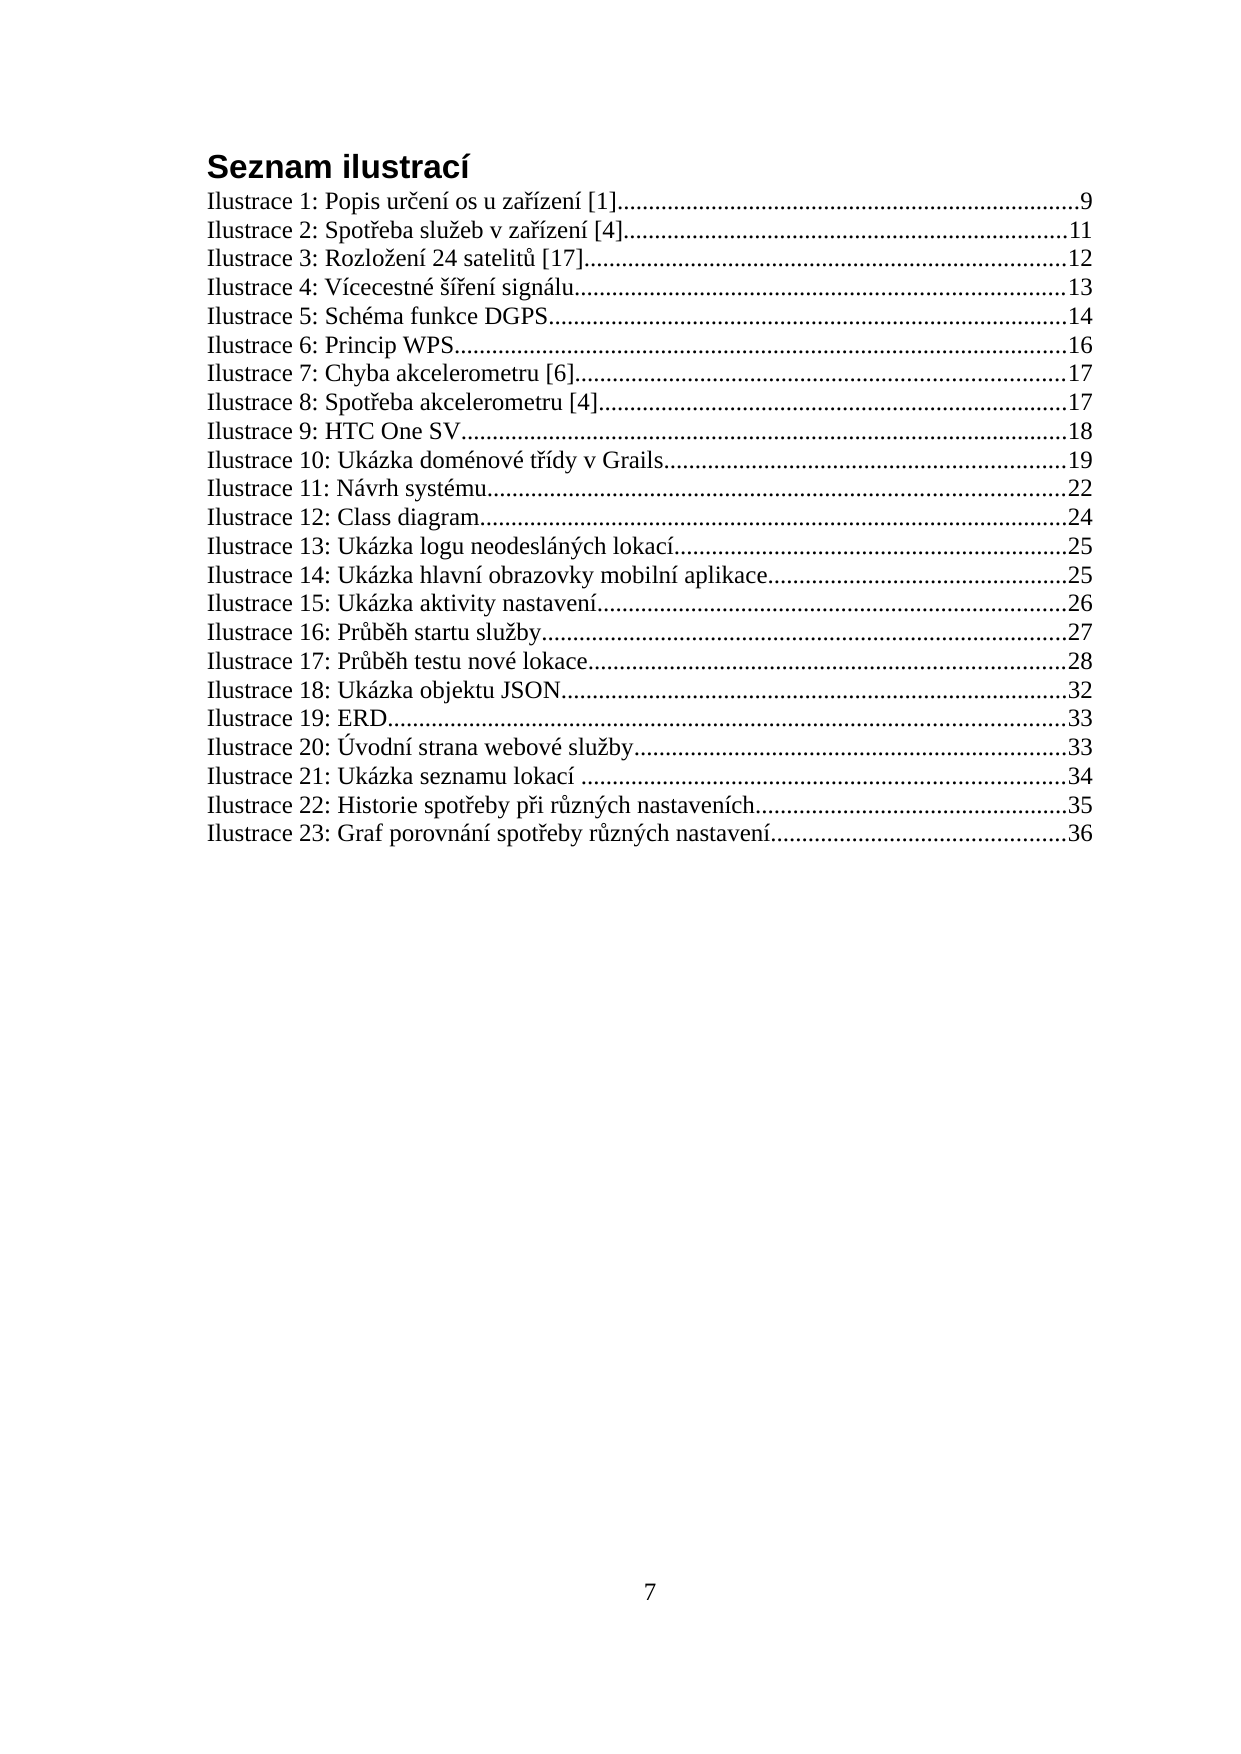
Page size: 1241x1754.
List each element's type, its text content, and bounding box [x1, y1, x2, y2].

text Ilustrace 16: Průběh startu služby 27 [207, 617, 1093, 646]
text Ilustrace 6: Princip WPS 16 [207, 330, 1093, 358]
text Ilustrace 10: Ukázka doménové třídy v Grails 19 [207, 445, 1093, 473]
text Ilustrace 5: Schéma funkce DGPS 14 [207, 301, 1093, 330]
text Ilustrace 18: Ukázka objektu JSON 32 [207, 675, 1093, 703]
text Ilustrace 23: Graf porovnání spotřeby různých nastavení 36 [207, 818, 1093, 847]
text Ilustrace 7: Chyba akcelerometru [6] 17 [207, 358, 1093, 387]
text Ilustrace 13: Ukázka logu neodesláných lokací 25 [207, 531, 1093, 560]
text Ilustrace 2: Spotřeba služeb v zařízení [4] 11 [207, 215, 1093, 243]
text Ilustrace 19: ERD 33 [207, 703, 1093, 732]
text Ilustrace 9: HTC One SV 18 [207, 416, 1093, 445]
text Ilustrace 17: Průběh testu nové lokace 28 [207, 646, 1093, 675]
subtitle Seznam ilustrací [207, 148, 1093, 186]
text Ilustrace 3: Rozložení 24 satelitů [17] 12 [207, 243, 1093, 272]
text Ilustrace 8: Spotřeba akcelerometru [4] 17 [207, 387, 1093, 416]
text Ilustrace 21: Ukázka seznamu lokací 34 [207, 761, 1093, 790]
text Ilustrace 14: Ukázka hlavní obrazovky mobilní aplikace 25 [207, 560, 1093, 588]
text Ilustrace 1: Popis určení os u zařízení [1] 9 [207, 186, 1093, 215]
text Ilustrace 15: Ukázka aktivity nastavení 26 [207, 588, 1093, 617]
text Ilustrace 20: Úvodní strana webové služby 33 [207, 732, 1093, 761]
text Ilustrace 11: Návrh systému 22 [207, 473, 1093, 502]
text Ilustrace 22: Historie spotřeby při různých nastaveních 35 [207, 790, 1093, 818]
text Ilustrace 4: Vícecestné šíření signálu 13 [207, 272, 1093, 301]
text Ilustrace 12: Class diagram 24 [207, 502, 1093, 531]
